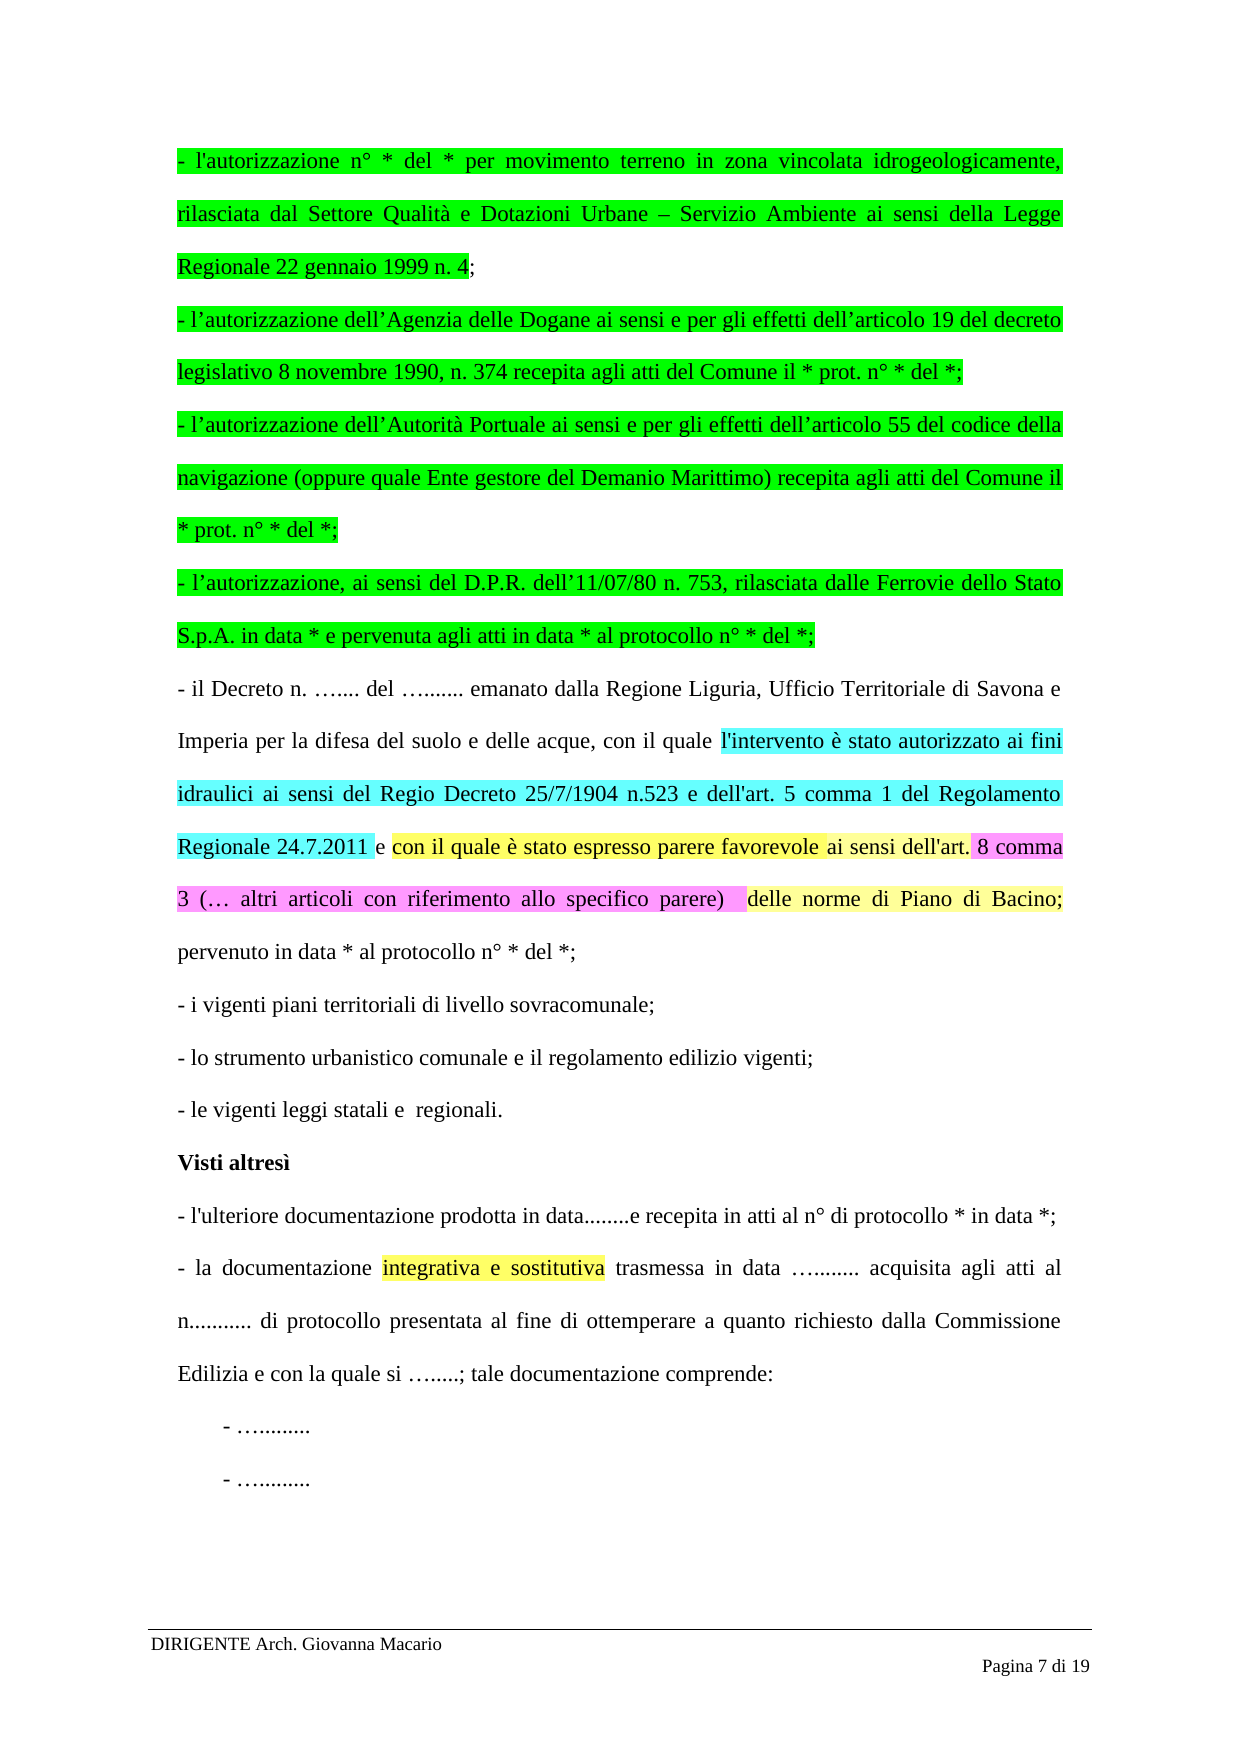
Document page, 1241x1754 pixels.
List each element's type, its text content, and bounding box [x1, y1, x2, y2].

list - …......... [185, 1465, 1092, 1492]
text - i vigenti piani territoriali di livello sovracomunale; [177, 991, 1063, 1017]
list - il Decreto n. ….... del …....... emanato dalla Regione Liguria, Ufficio Territoriale di Savona e Imperia per la difesa del suolo e delle acque, con il quale l'intervento è stato autorizzato ai fini idraulici ai sensi del Regio Decreto 25/7/1904 n.523 e dell'art. 5 comma 1 del Regolamento Regionale 24.7.2011 e con il quale è stato espresso parere favorevole ai sensi dell'art. 8 comma 3 (… altri articoli con riferimento allo specifico parere) delle norme di Piano di Bacino; pervenuto in data * al protocollo n° * del *; [177, 675, 1063, 964]
text - l'autorizzazione n° * del * per movimento terreno in zona vincolata idrogeologicamente, rilasciata dal Settore Qualità e Dotazioni Urbane – Servizio Ambiente ai sensi della Legge Regionale 22 gennaio 1999 n. 4; [177, 148, 1063, 279]
list - l'ulteriore documentazione prodotta in data........e recepita in atti al n° di protocollo * in data *; [177, 1202, 1063, 1228]
text - l’autorizzazione dell’Agenzia delle Dogane ai sensi e per gli effetti dell’articolo 19 del decreto legislativo 8 novembre 1990, n. 374 recepita agli atti del Comune il * prot. n° * del *; [177, 306, 1063, 385]
text - le vigenti leggi statali e regionali. [177, 1096, 1063, 1123]
text - l’autorizzazione, ai sensi del D.P.R. dell’11/07/80 n. 753, rilasciata dalle Ferrovie dello Stato S.p.A. in data * e pervenuta agli atti in data * al protocollo n° * del *; [177, 569, 1063, 648]
list - …......... [185, 1413, 1092, 1439]
text - lo strumento urbanistico comunale e il regolamento edilizio vigenti; [177, 1044, 1063, 1070]
list - la documentazione integrativa e sostitutiva trasmessa in data …........ acquisita agli atti al n........... di protocollo presentata al fine di ottemperare a quanto richiesto dalla Commissione Edilizia e con la quale si ….....; tale documentazione comprende: [177, 1254, 1063, 1386]
text Visti altresì [177, 1149, 1063, 1175]
text - l’autorizzazione dell’Autorità Portuale ai sensi e per gli effetti dell’articolo 55 del codice della navigazione (oppure quale Ente gestore del Demanio Marittimo) recepita agli atti del Comune il * prot. n° * del *; [177, 411, 1063, 543]
